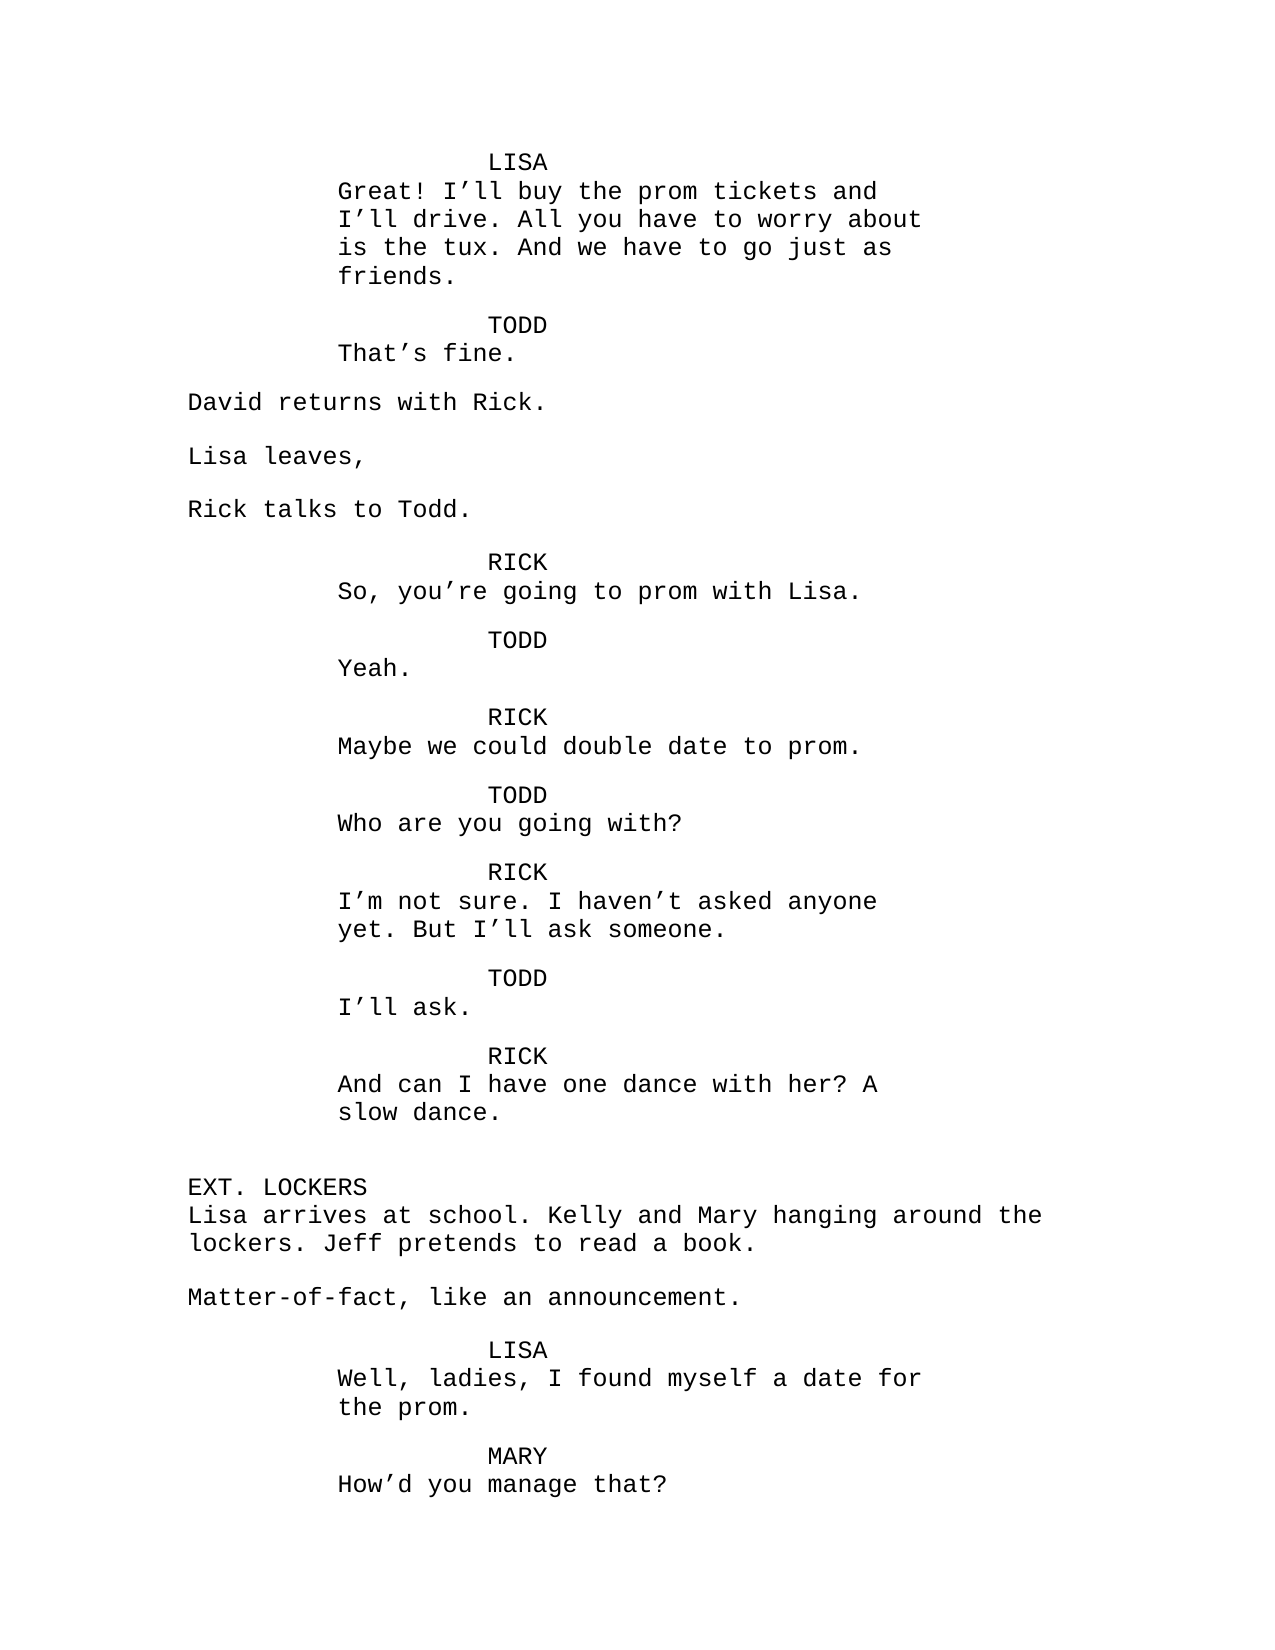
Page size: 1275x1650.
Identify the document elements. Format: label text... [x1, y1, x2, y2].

text How’d you manage that? [337, 1472, 937, 1500]
text Lisa arrives at school. Kelly and Mary hanging around the lockers. Jeff pretends to read a book. [187, 1202, 1087, 1259]
text Maybe we could double date to prom. [337, 733, 937, 762]
text David returns with Rick. [187, 390, 1087, 418]
text LISA [187, 1337, 1087, 1366]
text LISA [187, 150, 1087, 178]
text That’s fine. [337, 341, 937, 369]
text TODD [187, 312, 1087, 341]
text RICK [187, 705, 1087, 733]
text Great! I’ll buy the prom tickets and I’ll drive. All you have to worry about is the tux. And we have to go just as friends. [337, 178, 937, 292]
text I’ll ask. [337, 994, 937, 1022]
text Lisa leaves, [187, 443, 1087, 472]
text TODD [187, 966, 1087, 994]
text RICK [187, 860, 1087, 888]
text RICK [187, 550, 1087, 578]
subtitle EXT. LOCKERS [187, 1174, 1087, 1202]
text And can I have one dance with her? A slow dance. [337, 1072, 937, 1128]
text So, you’re going to prom with Lisa. [337, 578, 937, 607]
text Well, ladies, I found myself a date for the prom. [337, 1366, 937, 1422]
text I’m not sure. I haven’t asked anyone yet. But I’ll ask someone. [337, 888, 937, 945]
text Rick talks to Todd. [187, 497, 1087, 525]
text Yeah. [337, 656, 937, 684]
text RICK [187, 1043, 1087, 1072]
text Matter-of-fact, like an announcement. [187, 1284, 1087, 1312]
text Who are you going with? [337, 811, 937, 839]
text MARY [187, 1443, 1087, 1472]
text TODD [187, 782, 1087, 811]
text TODD [187, 627, 1087, 656]
